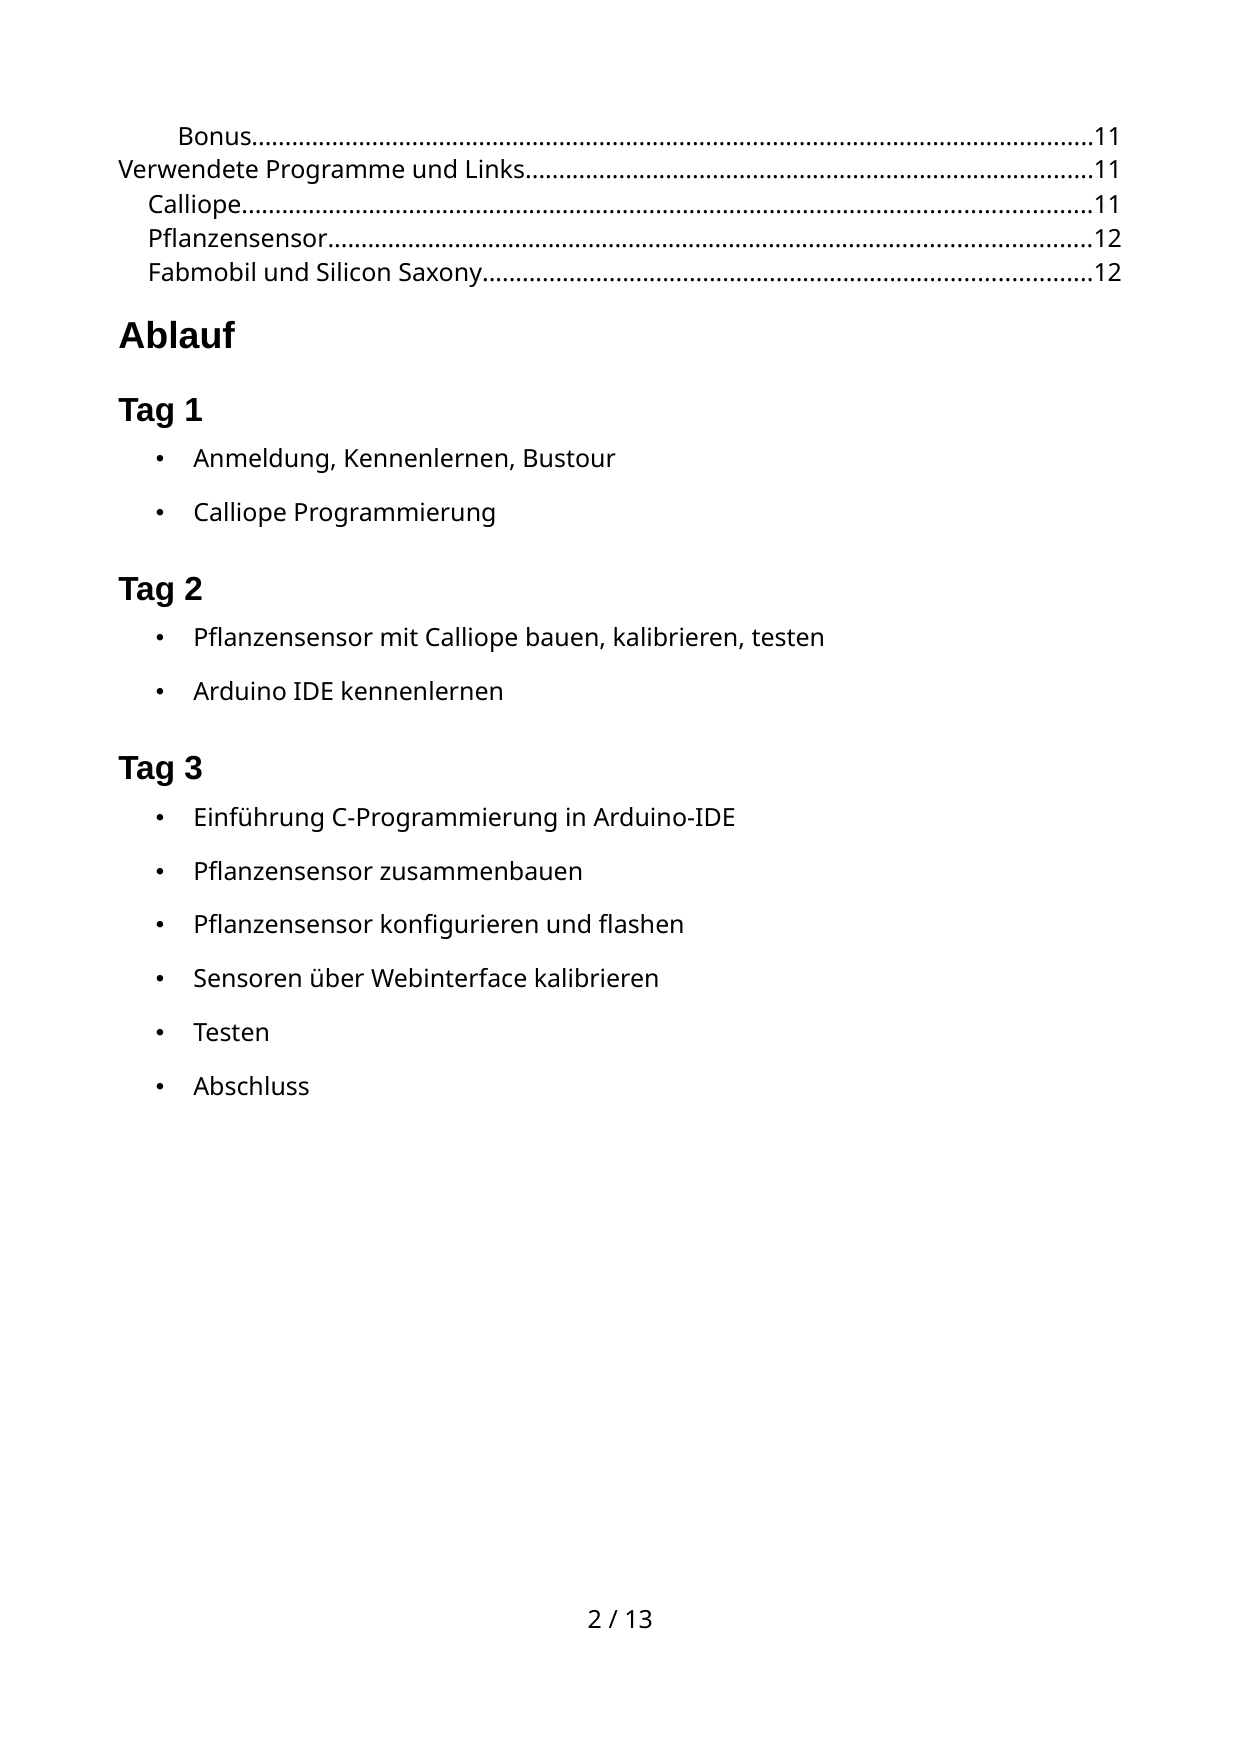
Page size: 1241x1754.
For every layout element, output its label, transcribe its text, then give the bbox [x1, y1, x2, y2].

subtitle Tag 3 [118, 748, 1122, 787]
list Calliope Programmierung [156, 494, 1122, 529]
text Calliope 11 [148, 186, 1122, 220]
list Arduino IDE kennenlernen [156, 674, 1122, 708]
list Abschluss [156, 1068, 1122, 1102]
list Sensoren über Webinterface kalibrieren [156, 961, 1122, 995]
subtitle Tag 2 [118, 569, 1122, 608]
list Pflanzensensor konfigurieren und flashen [156, 907, 1122, 941]
list Pflanzensensor zusammenbauen [156, 853, 1122, 887]
list Einführung C-Programmierung in Arduino-IDE [156, 799, 1122, 833]
text Verwendete Programme und Links 11 [118, 152, 1122, 186]
list Pflanzensensor mit Calliope bauen, kalibrieren, testen [156, 620, 1122, 654]
text Fabmobil und Silicon Saxony 12 [148, 254, 1122, 288]
subtitle Tag 1 [118, 390, 1122, 428]
subtitle Ablauf [118, 313, 1122, 357]
text Bonus 11 [177, 118, 1122, 152]
text Pflanzensensor 12 [148, 220, 1122, 254]
list Testen [156, 1014, 1122, 1048]
list Anmeldung, Kennenlernen, Bustour [156, 441, 1122, 475]
